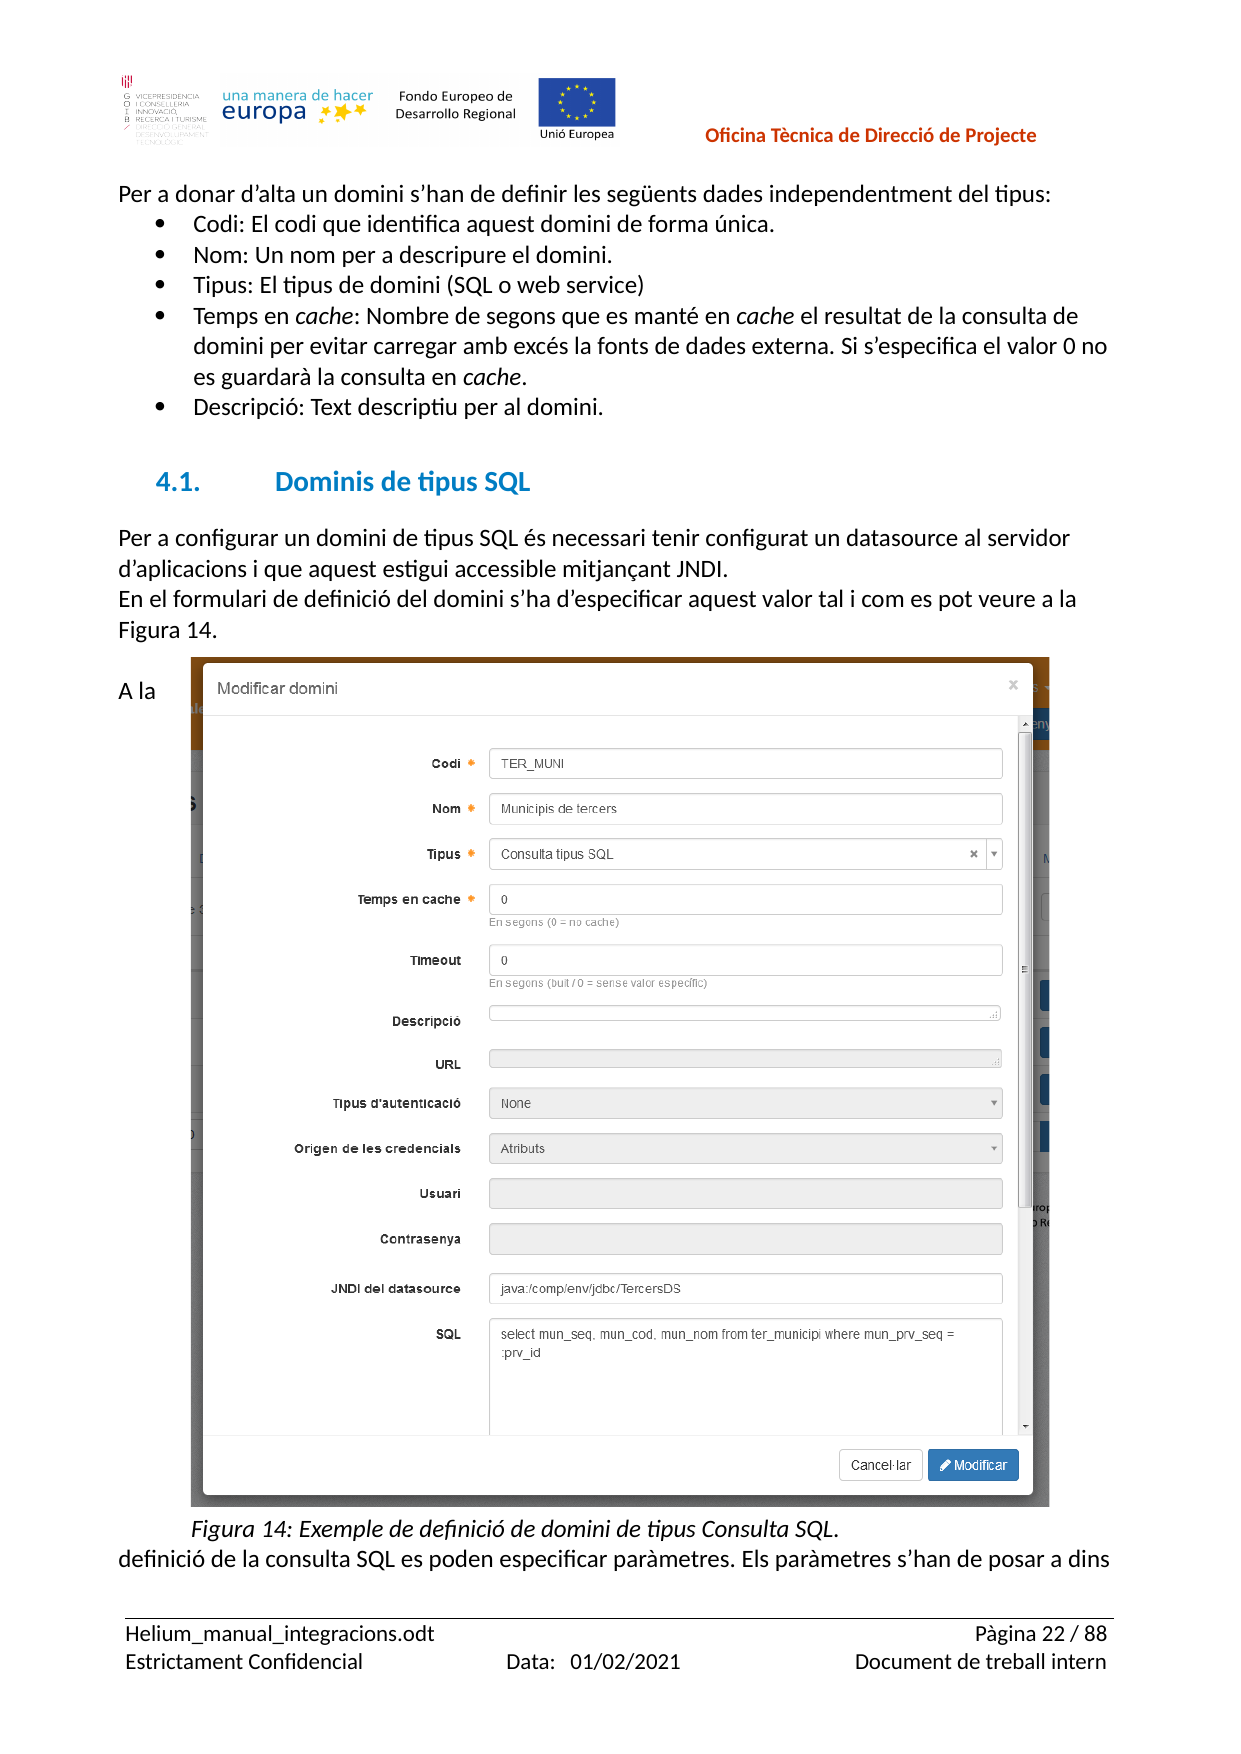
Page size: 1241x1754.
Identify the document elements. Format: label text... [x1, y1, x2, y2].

list Codi: El codi que identifica aquest domini de forma única. [156, 208, 1122, 239]
text En el formulari de definició del domini s’ha d’especificar aquest valor tal i com es pot veure a la Figura 14. [118, 584, 1122, 645]
text Figura 14: Exemple de definició de domini de tipus Consulta SQL. [191, 1507, 1049, 1543]
picture [118, 73, 213, 147]
text A la definició de la consulta SQL es poden especificar paràmetres. Els paràmetres s’han de posar a dins [118, 1507, 1122, 1574]
list Temps en cache: Nombre de segons que es manté en cache el resultat de la consulta de domini per evitar carregar amb excés la fonts de dades externa. Si s’especifica el valor 0 no es guardarà la consulta en cache. [156, 300, 1122, 391]
picture [219, 73, 621, 147]
list Descripció: Text descriptiu per al domini. [156, 391, 1122, 422]
subtitle Dominis de tipus SQL [156, 463, 1122, 499]
list Nom: Un nom per a descripure el domini. [156, 239, 1122, 269]
picture [190, 657, 1050, 1507]
text Per a donar d’alta un domini s’han de definir les següents dades independentment del tipus: [118, 178, 1122, 208]
list Tipus: El tipus de domini (SQL o web service) [156, 269, 1122, 300]
text Per a configurar un domini de tipus SQL és necessari tenir configurat un datasource al servidor d’aplicacions i que aquest estigui accessible mitjançant JNDI. [118, 523, 1122, 584]
